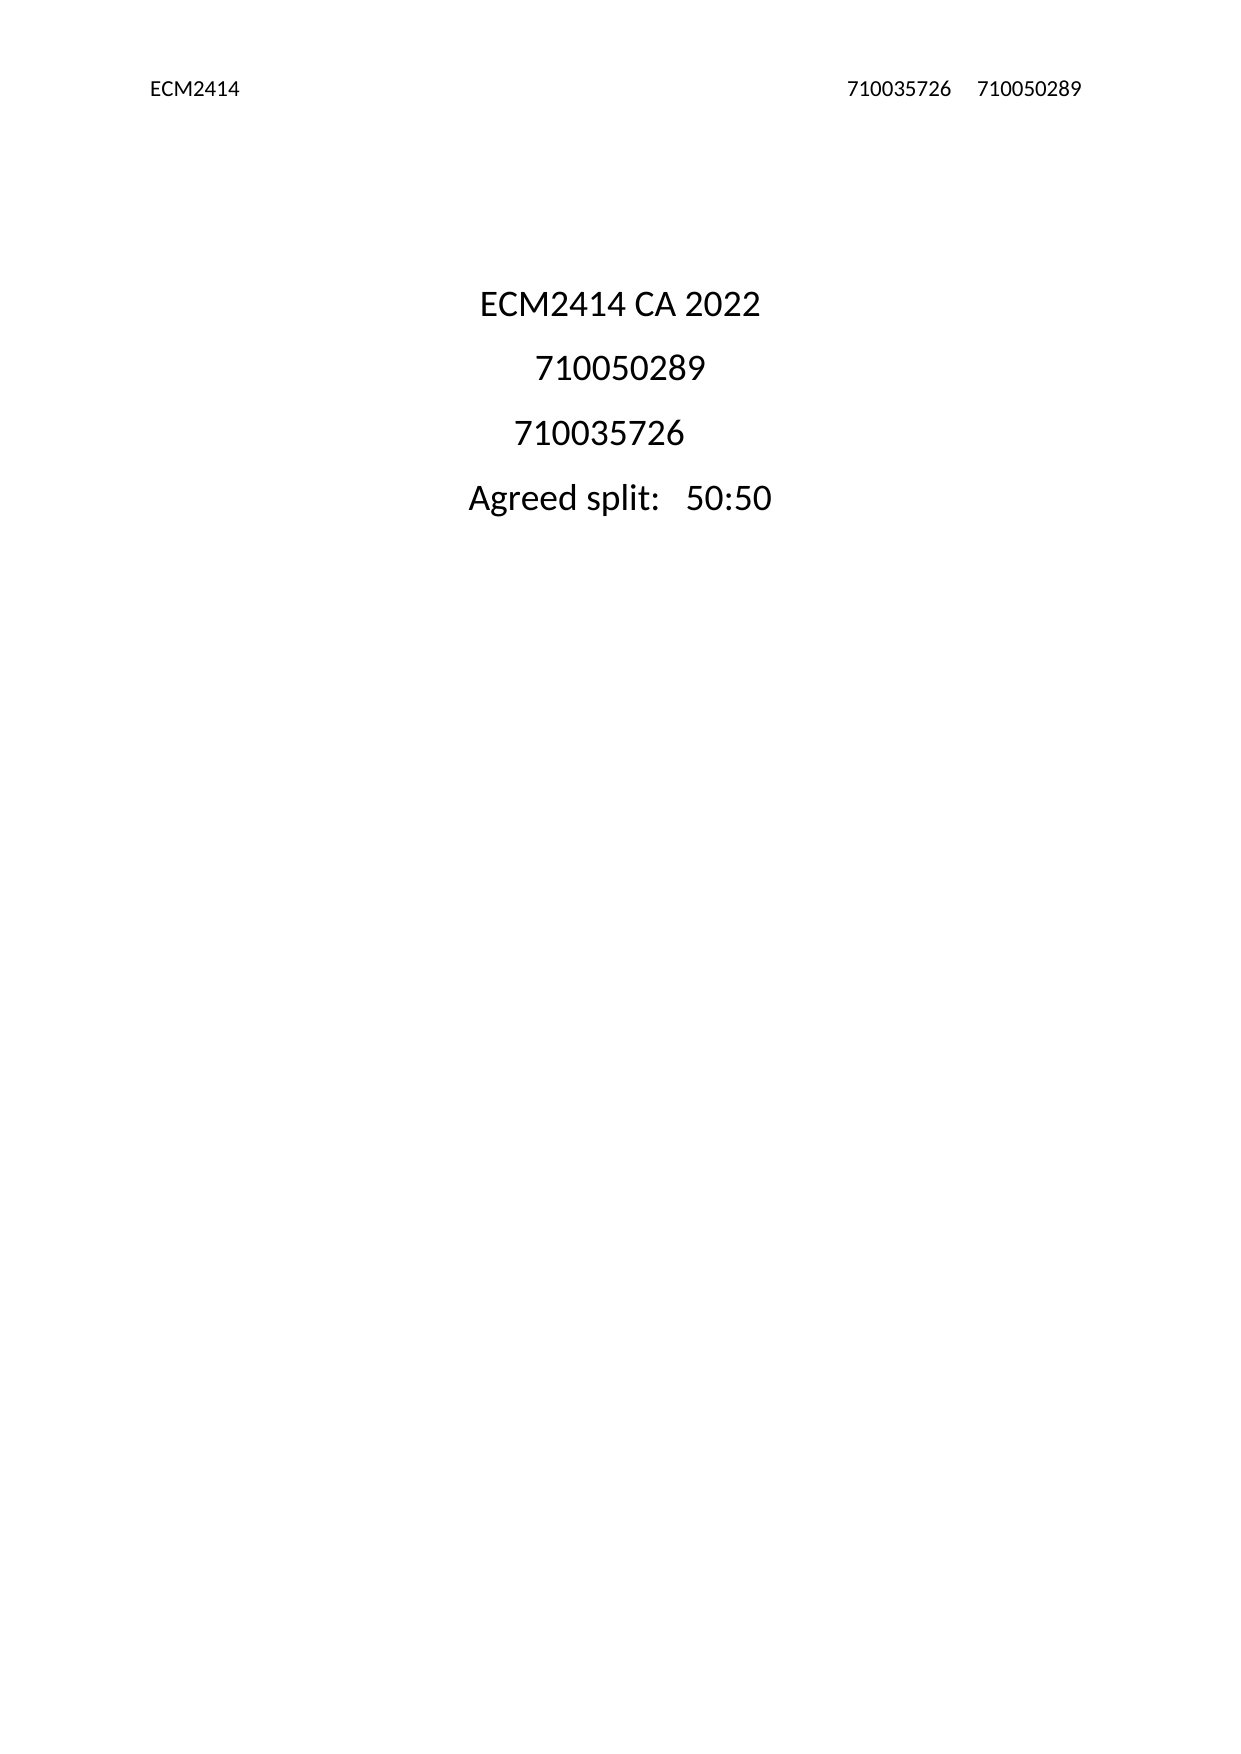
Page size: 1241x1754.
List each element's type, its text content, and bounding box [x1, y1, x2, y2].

text ECM2414 CA 2022 [150, 279, 1090, 325]
text 710050289 [150, 344, 1090, 390]
text 710035726 [150, 409, 1090, 455]
text Agreed split: 50:50 [150, 474, 1090, 520]
